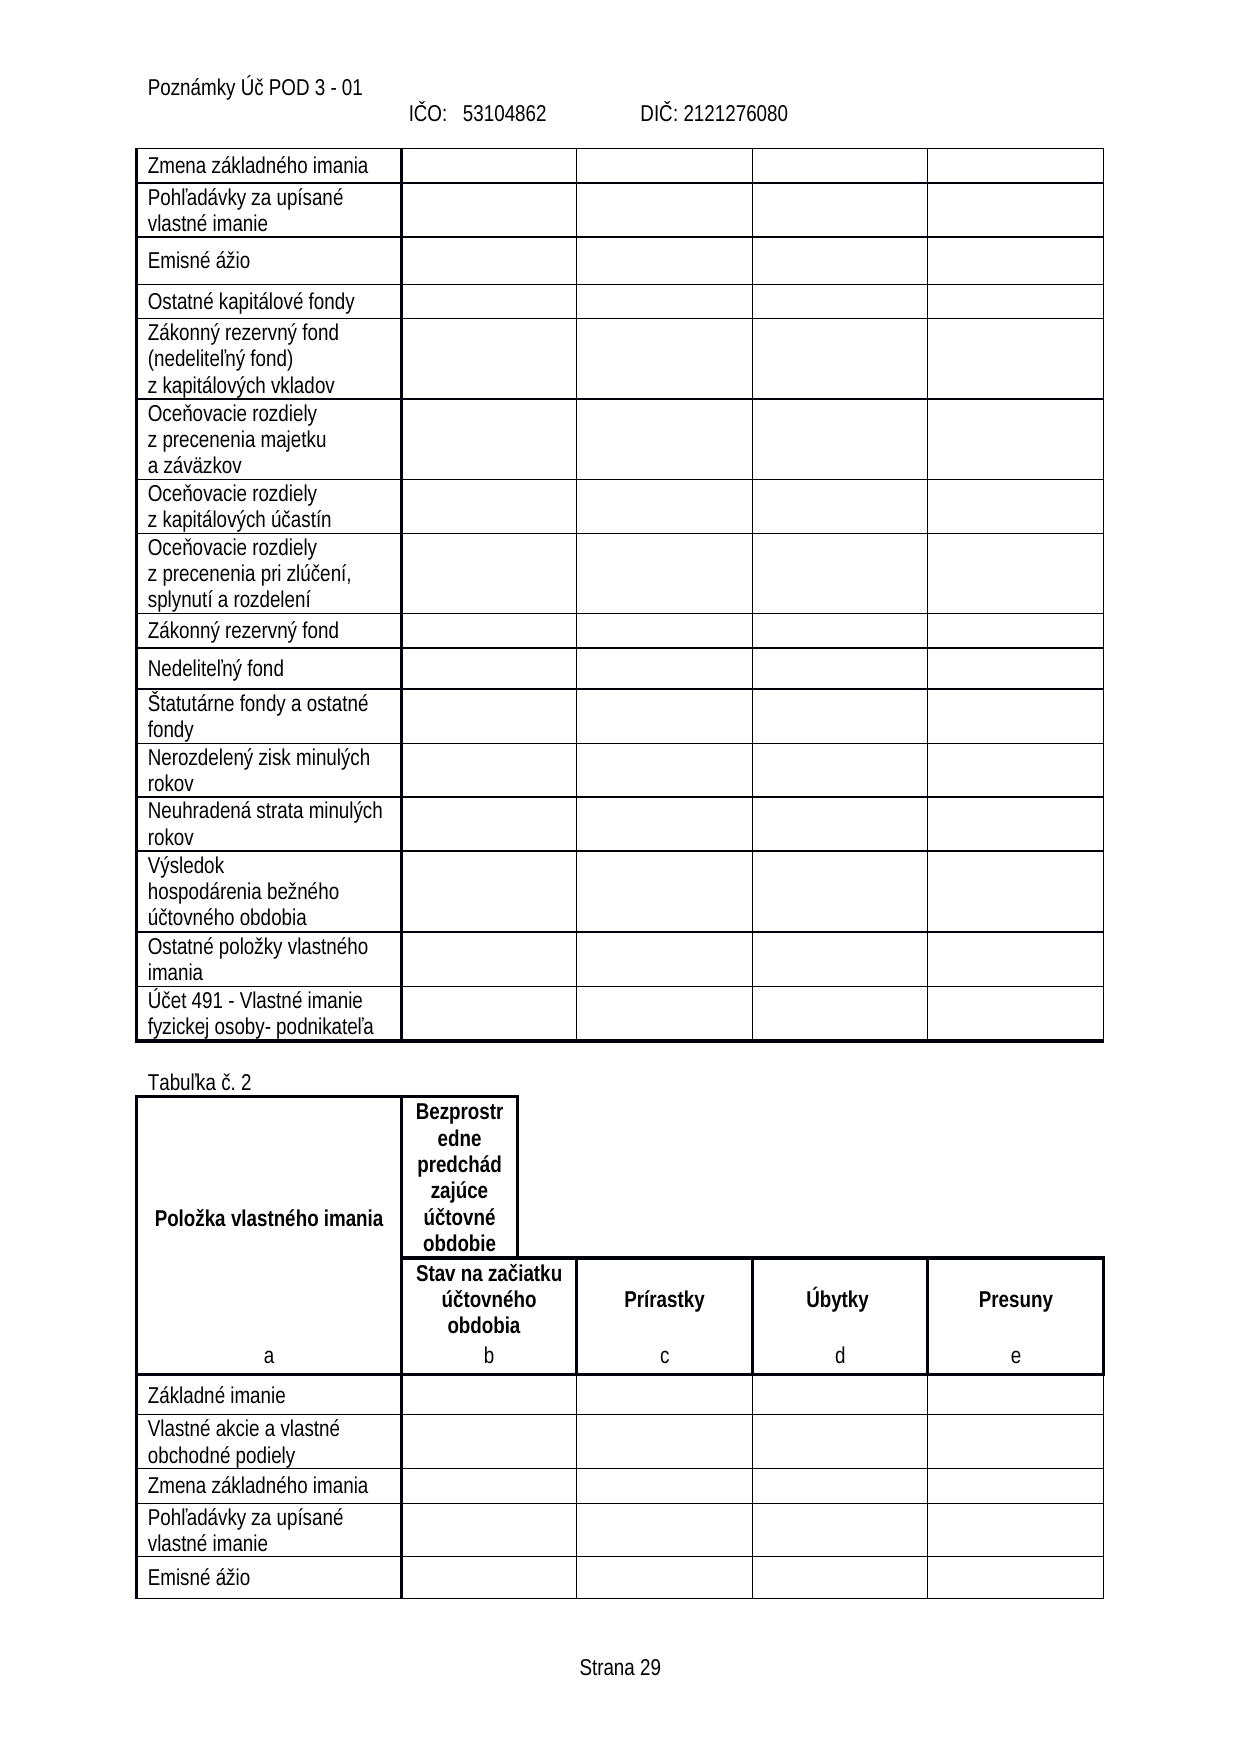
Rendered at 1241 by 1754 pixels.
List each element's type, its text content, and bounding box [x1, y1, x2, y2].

table_cell [403, 614, 576, 647]
table_cell [403, 149, 576, 182]
table_cell [753, 798, 927, 850]
table_cell [403, 1557, 576, 1597]
table_cell [928, 238, 1103, 284]
table_cell [577, 1415, 752, 1468]
table_cell Zákonný rezervný fond (nedeliteľný fond) z kapitálových vkladov [138, 319, 400, 398]
table_cell c [578, 1339, 751, 1373]
table_cell [753, 480, 927, 532]
table_cell [753, 285, 927, 318]
table_cell [753, 1469, 927, 1502]
table_header Položka vlastného imania [138, 1098, 400, 1338]
table_cell [403, 1504, 576, 1556]
table_cell [753, 649, 927, 688]
table_cell Nedeliteľný fond [138, 649, 400, 688]
table_cell [577, 1469, 752, 1502]
table_cell [928, 480, 1103, 532]
table_cell [577, 798, 752, 850]
table_cell Účet 491 - Vlastné imanie fyzickej osoby- podnikateľa [138, 987, 400, 1039]
table_cell [928, 149, 1103, 182]
table_cell [403, 690, 576, 743]
table_cell [577, 319, 752, 398]
table_cell [928, 1469, 1103, 1502]
table_cell [403, 1415, 576, 1468]
table_cell [577, 1504, 752, 1556]
table_cell [928, 744, 1103, 796]
table_cell Úbytky [754, 1260, 926, 1338]
table_cell [928, 400, 1103, 479]
table_cell Zákonný rezervný fond [138, 614, 400, 647]
table_cell [577, 690, 752, 743]
table_cell [928, 649, 1103, 688]
table_cell [753, 852, 927, 931]
table_cell [577, 987, 752, 1039]
table_cell [403, 285, 576, 318]
table_cell [753, 1504, 927, 1556]
table_cell [753, 987, 927, 1039]
table_cell [753, 1557, 927, 1597]
table_cell Vlastné akcie a vlastné obchodné podiely [138, 1415, 400, 1468]
table_cell b [403, 1339, 575, 1373]
table_cell Oceňovacie rozdiely z precenenia pri zlúčení, splynutí a rozdelení [138, 534, 400, 613]
table_cell Emisné ážio [138, 1557, 400, 1597]
table_cell [753, 149, 927, 182]
table_header Bezprostredne predchádzajúce účtovné obdobie [403, 1098, 516, 1256]
table_cell [928, 933, 1103, 986]
table_cell [403, 798, 576, 850]
table_cell [928, 184, 1103, 236]
table_cell [753, 184, 927, 236]
table_cell [577, 614, 752, 647]
table_cell [577, 149, 752, 182]
table_cell [928, 1557, 1103, 1597]
table_cell Pohľadávky za upísané vlastné imanie [138, 1504, 400, 1556]
table_cell [753, 534, 927, 613]
table_cell Ostatné položky vlastného imania [138, 933, 400, 986]
table_cell [928, 285, 1103, 318]
table_cell [928, 798, 1103, 850]
table_cell [928, 852, 1103, 931]
table_cell [928, 1415, 1103, 1468]
table_cell [928, 319, 1103, 398]
table_cell [403, 319, 576, 398]
table_cell [403, 933, 576, 986]
table_cell [577, 534, 752, 613]
table_cell [403, 184, 576, 236]
table_cell [403, 1469, 576, 1502]
table_cell [753, 400, 927, 479]
table_cell Oceňovacie rozdiely z kapitálových účastín [138, 480, 400, 532]
table_cell [753, 1376, 927, 1414]
table_cell Presuny [929, 1260, 1102, 1338]
table_cell [928, 1504, 1103, 1556]
table_cell [753, 319, 927, 398]
table_cell [577, 649, 752, 688]
table_cell [403, 534, 576, 613]
table_cell [577, 285, 752, 318]
table_cell Ostatné kapitálové fondy [138, 285, 400, 318]
table_cell [403, 744, 576, 796]
table_cell Výsledok hospodárenia bežného účtovného obdobia [138, 852, 400, 931]
table_cell Stav na začiatku účtovného obdobia [403, 1260, 575, 1338]
table_cell [928, 1376, 1103, 1414]
table_cell Emisné ážio [138, 238, 400, 284]
table_cell [753, 1415, 927, 1468]
table_cell Oceňovacie rozdiely z precenenia majetku a záväzkov [138, 400, 400, 479]
table_cell [577, 400, 752, 479]
table_cell [753, 933, 927, 986]
table_cell d [754, 1339, 926, 1373]
table_cell a [138, 1339, 400, 1373]
table_cell Pohľadávky za upísané vlastné imanie [138, 184, 400, 236]
table_cell [577, 1376, 752, 1414]
table_cell e [929, 1339, 1102, 1373]
table_cell [928, 614, 1103, 647]
table_cell [753, 238, 927, 284]
text Tabuľka č. 2 [148, 1069, 1092, 1095]
table_cell [577, 933, 752, 986]
table_cell [577, 480, 752, 532]
table_cell Zmena základného imania [138, 149, 400, 182]
table_cell [577, 238, 752, 284]
table_cell Základné imanie [138, 1376, 400, 1414]
table_cell [403, 987, 576, 1039]
table_cell [403, 852, 576, 931]
table_cell [928, 690, 1103, 743]
table_cell [753, 690, 927, 743]
table_cell Zmena základného imania [138, 1469, 400, 1502]
table_cell [577, 184, 752, 236]
table_cell [753, 614, 927, 647]
table_cell [577, 1557, 752, 1597]
table_cell Neuhradená strata minulých rokov [138, 798, 400, 850]
table_cell [577, 744, 752, 796]
table_cell [928, 534, 1103, 613]
table_cell [403, 480, 576, 532]
table_cell [753, 744, 927, 796]
table_cell Štatutárne fondy a ostatné fondy [138, 690, 400, 743]
table_cell Nerozdelený zisk minulých rokov [138, 744, 400, 796]
table_cell [403, 1376, 576, 1414]
table_cell Prírastky [578, 1260, 751, 1338]
table_cell [577, 852, 752, 931]
table_cell [928, 987, 1103, 1039]
table_cell [403, 649, 576, 688]
table_cell [403, 238, 576, 284]
table_cell [403, 400, 576, 479]
